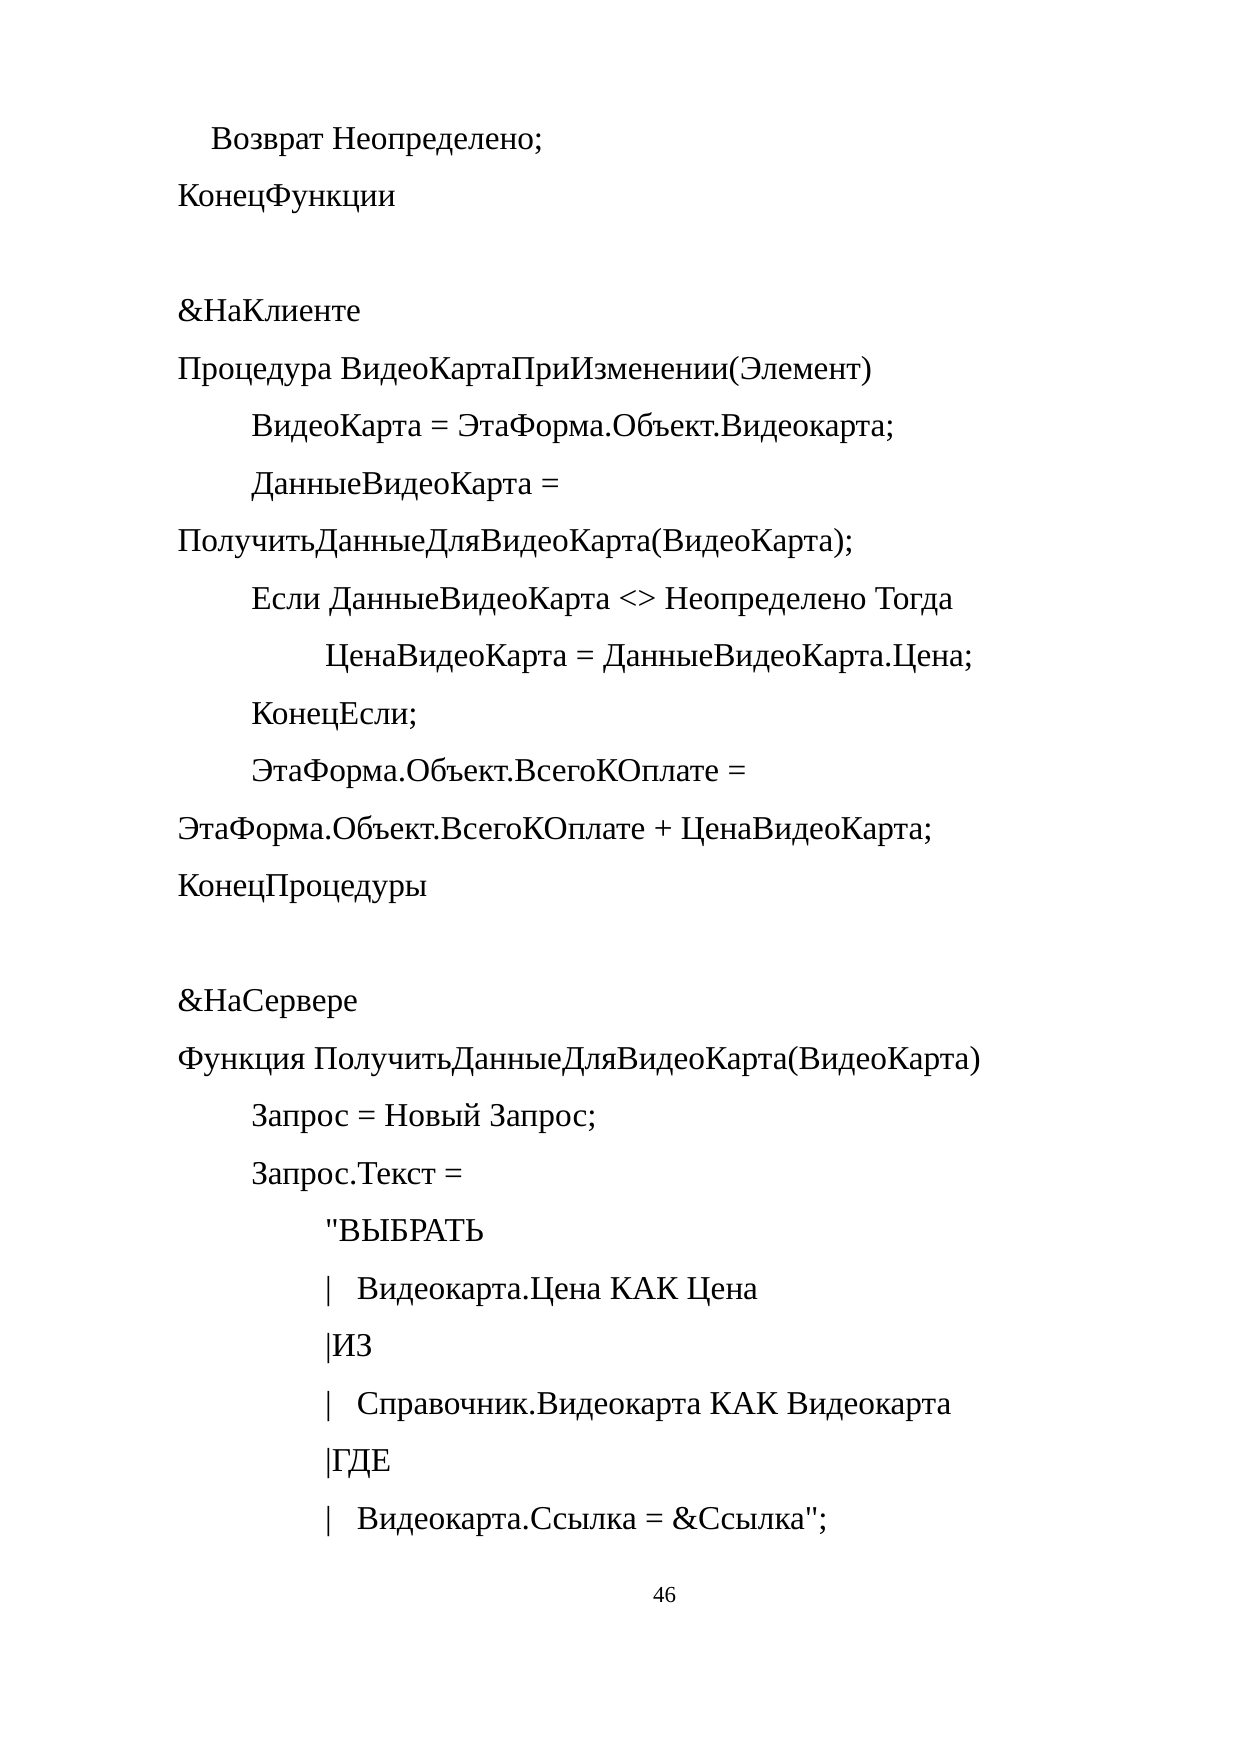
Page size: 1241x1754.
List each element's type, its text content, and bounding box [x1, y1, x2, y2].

subtitle Запрос = Новый Запрос; [177, 1096, 1122, 1134]
subtitle | Видеокарта.Цена КАК Цена [177, 1268, 1122, 1306]
subtitle ЦенаВидеоКарта = ДанныеВидеоКарта.Цена; [177, 636, 1122, 674]
subtitle | Видеокарта.Ссылка = &Ссылка"; [177, 1498, 1122, 1536]
subtitle ЭтаФорма.Объект.ВсегоКОплате = ЭтаФорма.Объект.ВсегоКОплате + ЦенаВидеоКарта; [177, 751, 1122, 846]
subtitle Функция ПолучитьДанныеДляВидеоКарта(ВидеоКарта) [177, 1038, 1122, 1076]
subtitle ВидеоКарта = ЭтаФорма.Объект.Видеокарта; [177, 406, 1122, 444]
subtitle Возврат Неопределено; [177, 118, 1122, 156]
subtitle &НаКлиенте [177, 291, 1122, 329]
subtitle КонецЕсли; [177, 693, 1122, 731]
subtitle |ИЗ [177, 1326, 1122, 1364]
subtitle ДанныеВидеоКарта = ПолучитьДанныеДляВидеоКарта(ВидеоКарта); [177, 463, 1122, 559]
subtitle &НаСервере [177, 981, 1122, 1019]
subtitle "ВЫБРАТЬ [177, 1211, 1122, 1249]
subtitle Если ДанныеВидеоКарта <> Неопределено Тогда [177, 578, 1122, 616]
subtitle |ГДЕ [177, 1441, 1122, 1479]
subtitle КонецПроцедуры [177, 866, 1122, 904]
subtitle Запрос.Текст = [177, 1153, 1122, 1191]
subtitle | Справочник.Видеокарта КАК Видеокарта [177, 1383, 1122, 1421]
subtitle Процедура ВидеоКартаПриИзменении(Элемент) [177, 348, 1122, 386]
subtitle КонецФункции [177, 176, 1122, 214]
